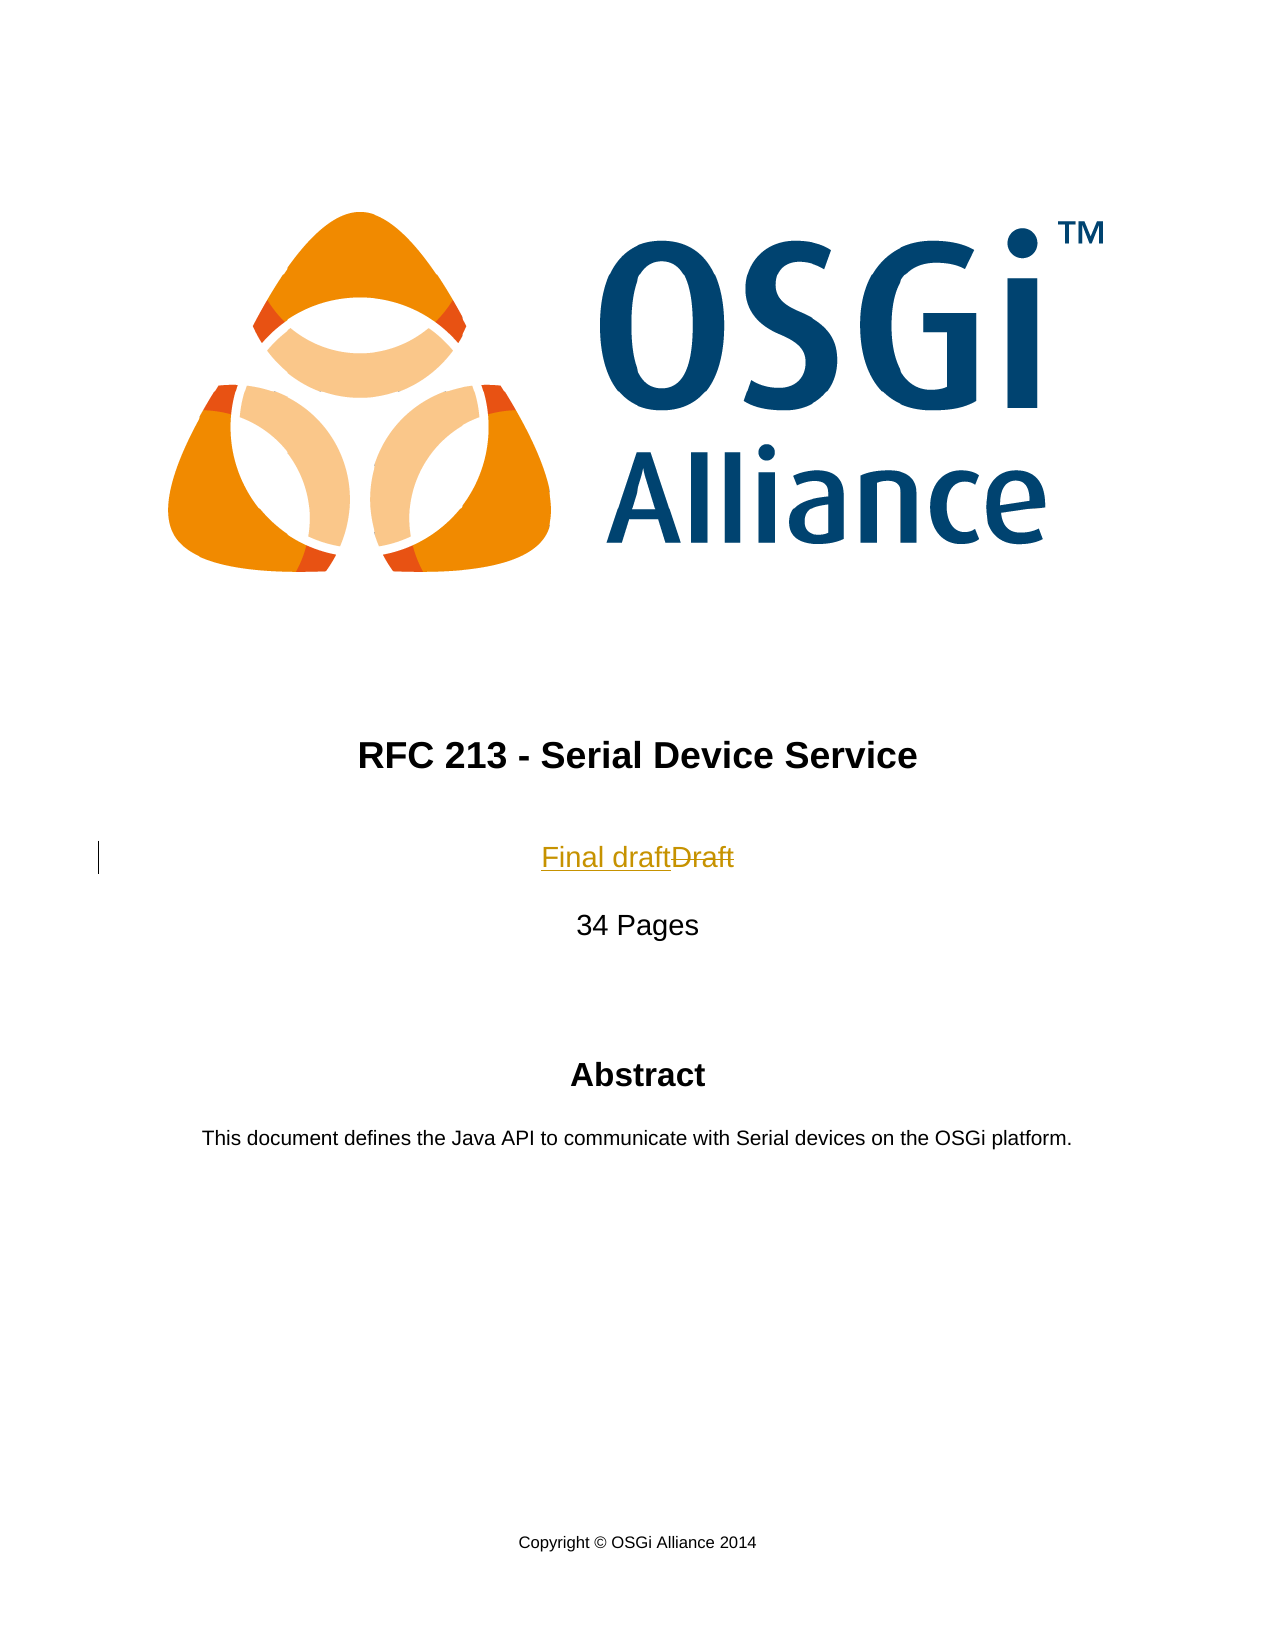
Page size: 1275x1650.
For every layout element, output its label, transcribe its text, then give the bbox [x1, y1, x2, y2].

title Final draft 34 Pages [112, 841, 1162, 941]
title RFC 213 - Serial Device Service [112, 733, 1162, 776]
picture [112, 158, 1163, 626]
text This document defines the Java API to communicate with Serial devices on the OSGi platform. [112, 1118, 1162, 1149]
text Abstract [112, 1055, 1162, 1093]
